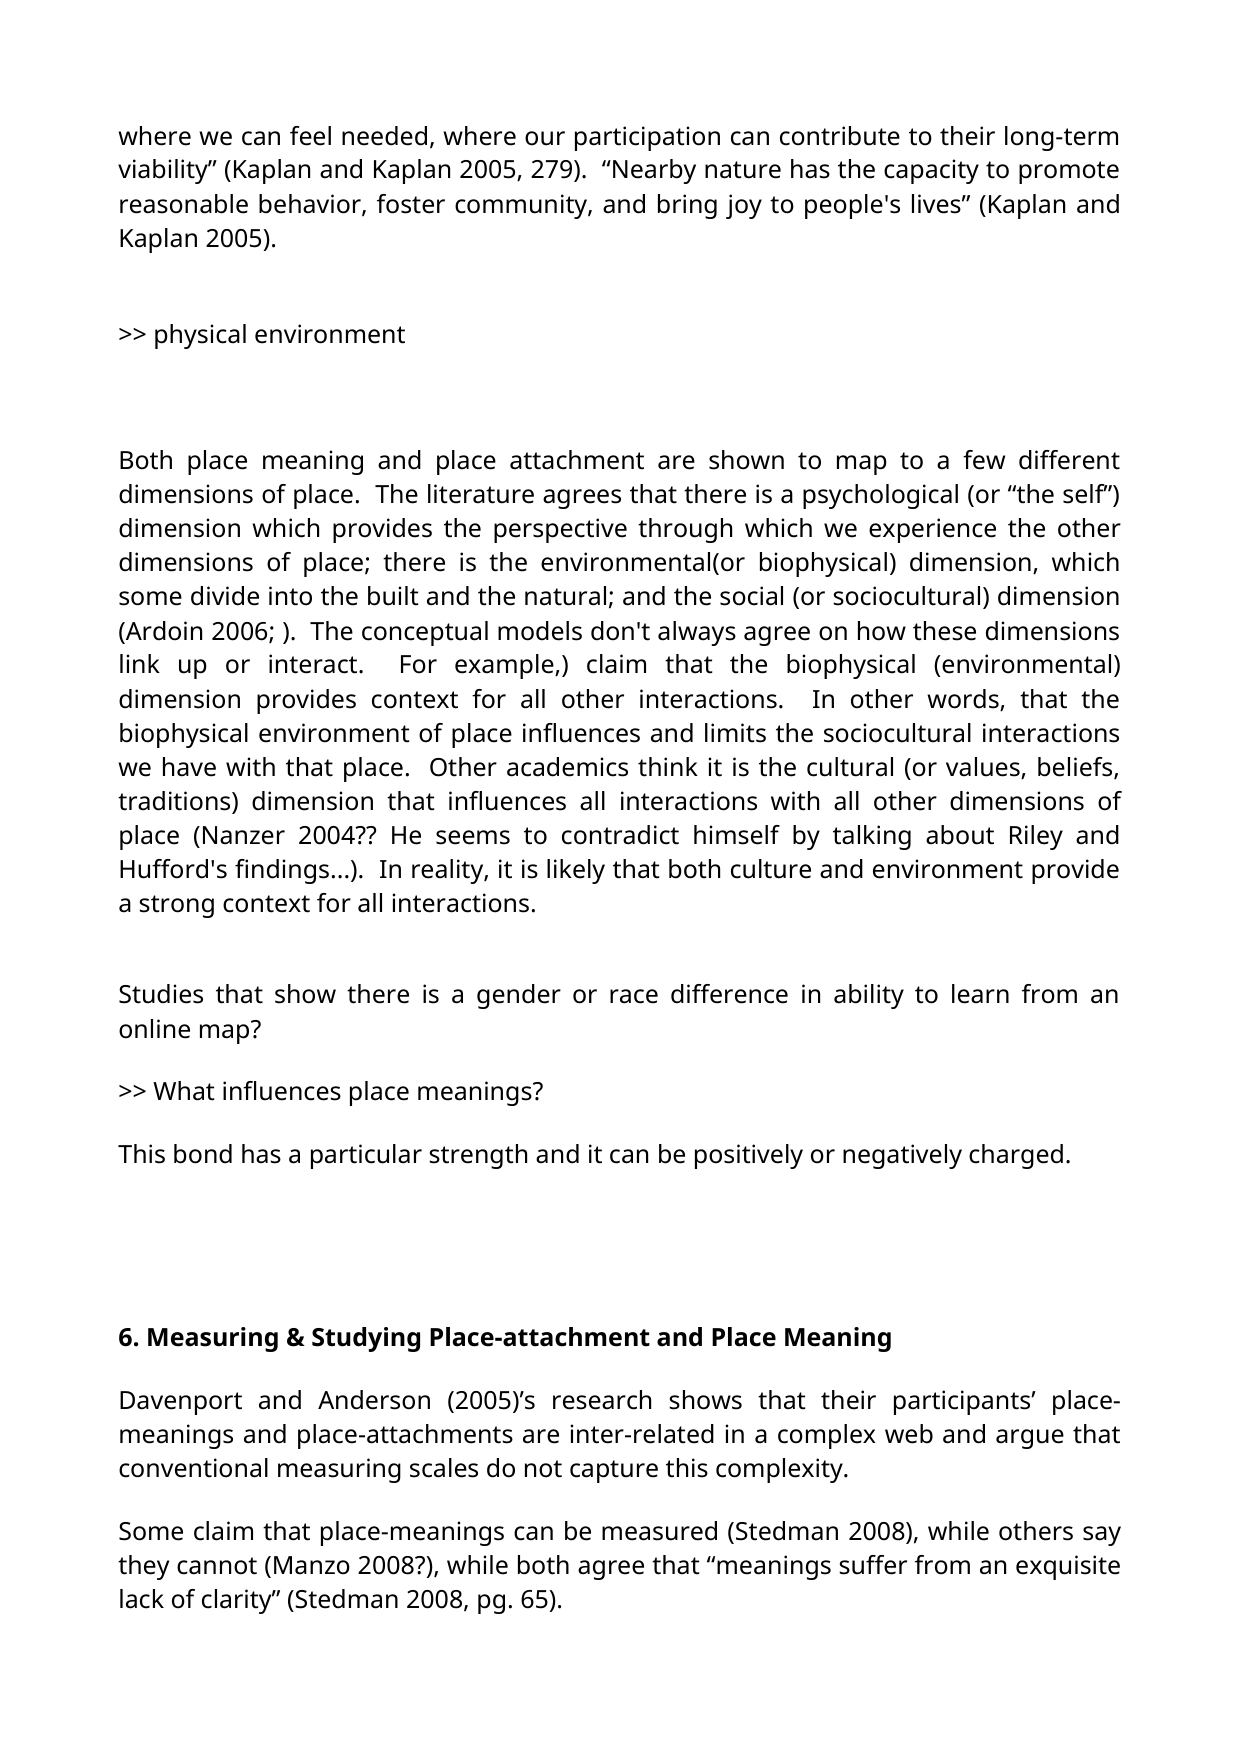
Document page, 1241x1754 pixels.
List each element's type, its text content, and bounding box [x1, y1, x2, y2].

text Both place meaning and place attachment are shown to map to a few different dimensions of place. The literature agrees that there is a psychological (or “the self”) dimension which provides the perspective through which we experience the other dimensions of place; there is the environmental(or biophysical) dimension, which some divide into the built and the natural; and the social (or sociocultural) dimension (Ardoin 2006; ). The conceptual models don't always agree on how these dimensions link up or interact. For example,) claim that the biophysical (environmental) dimension provides context for all other interactions. In other words, that the biophysical environment of place influences and limits the sociocultural interactions we have with that place. Other academics think it is the cultural (or values, beliefs, traditions) dimension that influences all interactions with all other dimensions of place (Nanzer 2004?? He seems to contradict himself by talking about Riley and Hufford's findings...). In reality, it is likely that both culture and environment provide a strong context for all interactions. [118, 443, 1122, 920]
text Davenport and Anderson (2005)’s research shows that their participants’ place-meanings and place-attachments are inter-related in a complex web and argue that conventional measuring scales do not capture this complexity. [118, 1383, 1122, 1485]
text Studies that show there is a gender or race difference in ability to learn from an online map? [118, 977, 1122, 1045]
text where we can feel needed, where our participation can contribute to their long-term viability” (Kaplan and Kaplan 2005, 279). “Nearby nature has the capacity to promote reasonable behavior, foster community, and bring joy to people's lives” (Kaplan and Kaplan 2005). [118, 118, 1122, 254]
text This bond has a particular strength and it can be positively or negatively charged. [118, 1137, 1122, 1171]
text >> physical environment [118, 317, 1122, 351]
text 6. Measuring & Studying Place-attachment and Place Meaning [118, 1320, 1122, 1354]
text Some claim that place-meanings can be measured (Stedman 2008), while others say they cannot (Manzo 2008?), while both agree that “meanings suffer from an exquisite lack of clarity” (Stedman 2008, pg. 65). [118, 1514, 1122, 1616]
text >> What influences place meanings? [118, 1074, 1122, 1108]
